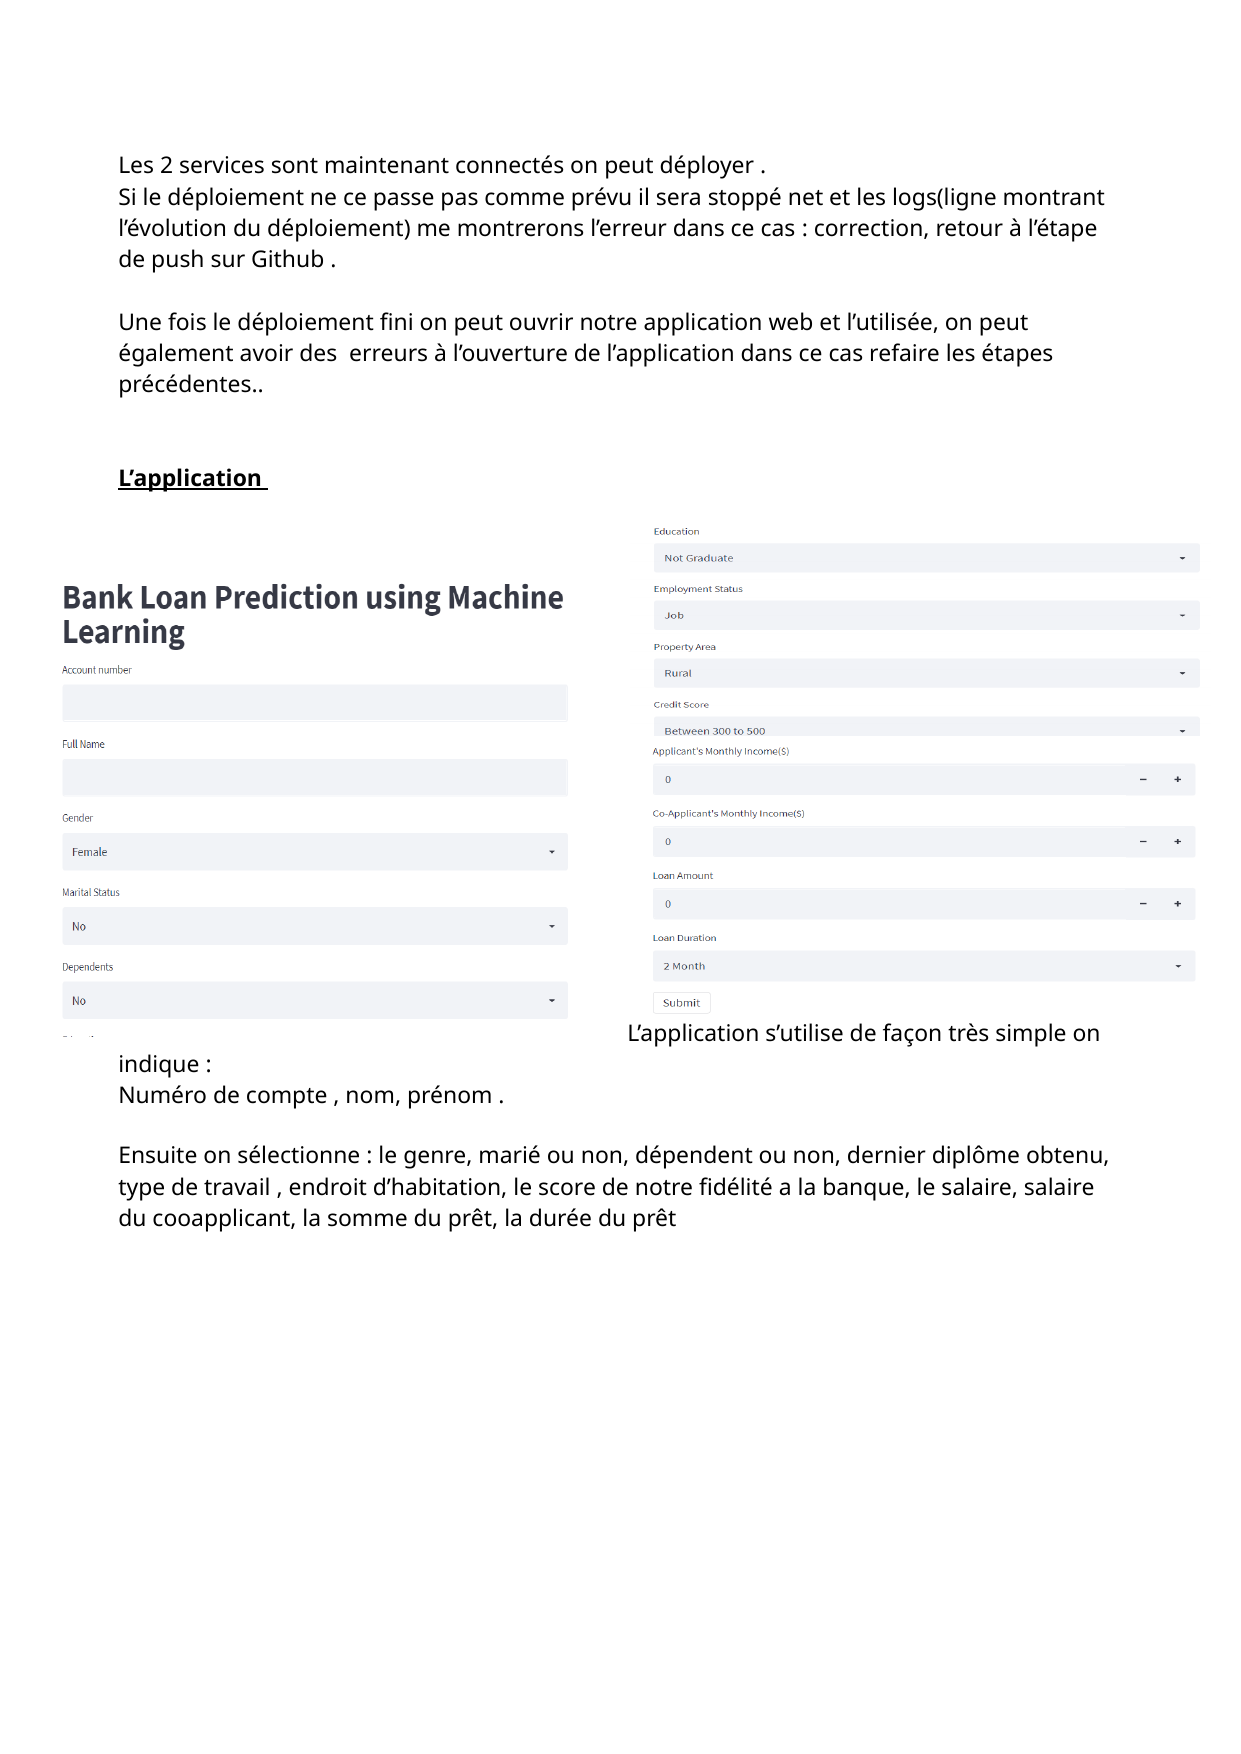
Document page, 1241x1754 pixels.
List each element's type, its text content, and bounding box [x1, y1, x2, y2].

text Numéro de compte , nom, prénom . [118, 1079, 1122, 1111]
text L’application [118, 462, 1122, 493]
text L’application s’utilise de façon très simple on indique : [118, 798, 1122, 1079]
text Les 2 services sont maintenant connectés on peut déployer . [118, 149, 1122, 181]
text Ensuite on sélectionne : le genre, marié ou non, dépendent ou non, dernier diplôme obtenu, type de travail , endroit d’habitation, le score de notre fidélité a la banque, le salaire, salaire du cooapplicant, la somme du prêt, la durée du prêt [118, 1139, 1122, 1233]
text Si le déploiement ne ce passe pas comme prévu il sera stoppé net et les logs(ligne montrant l’évolution du déploiement) me montrerons l’erreur dans ce cas : correction, retour à l’étape de push sur Github . [118, 181, 1122, 274]
picture [0, 523, 627, 1037]
picture [628, 525, 1212, 1016]
text Une fois le déploiement fini on peut ouvrir notre application web et l’utilisée, on peut également avoir des erreurs à l’ouverture de l’application dans ce cas refaire les étapes précédentes.. [118, 306, 1122, 399]
